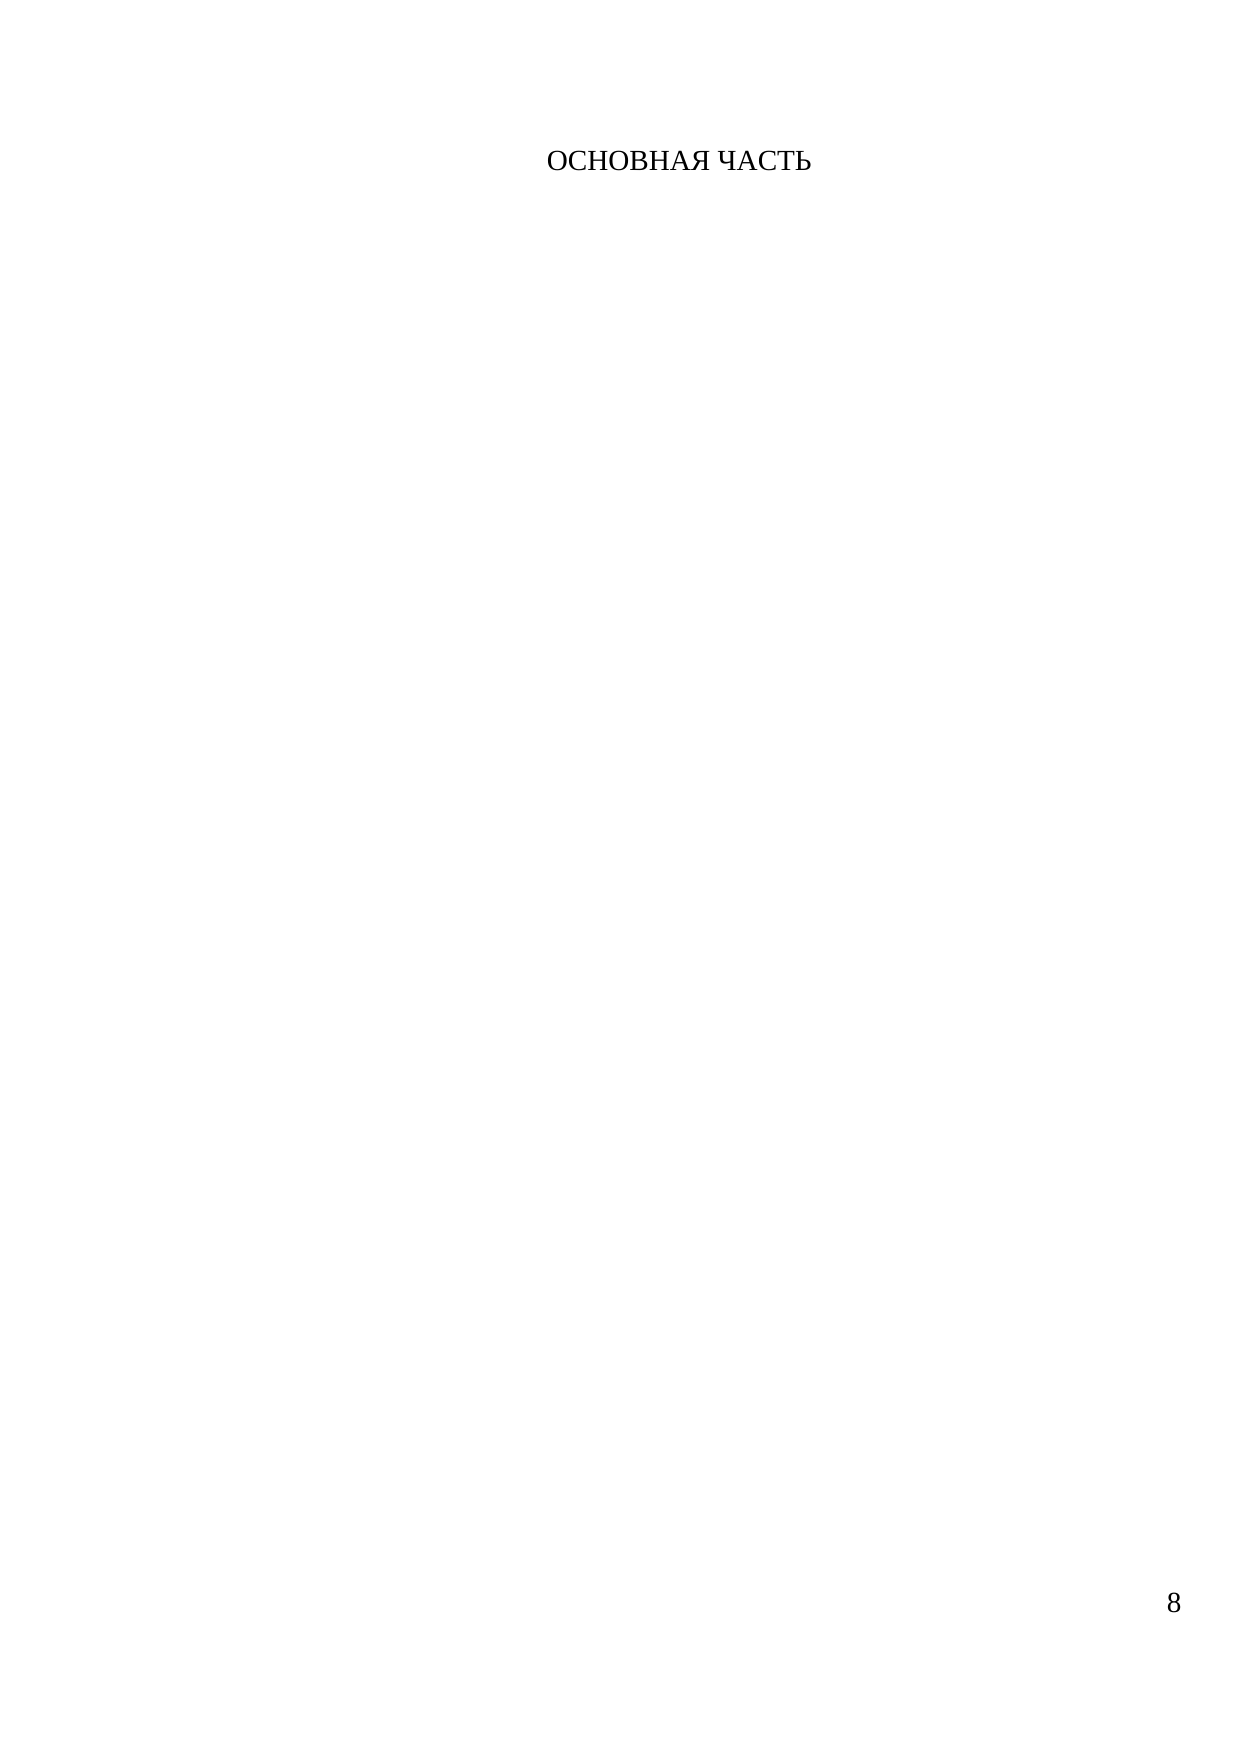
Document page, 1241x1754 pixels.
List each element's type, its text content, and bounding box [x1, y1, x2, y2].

subtitle Основная часть [177, 143, 1181, 177]
